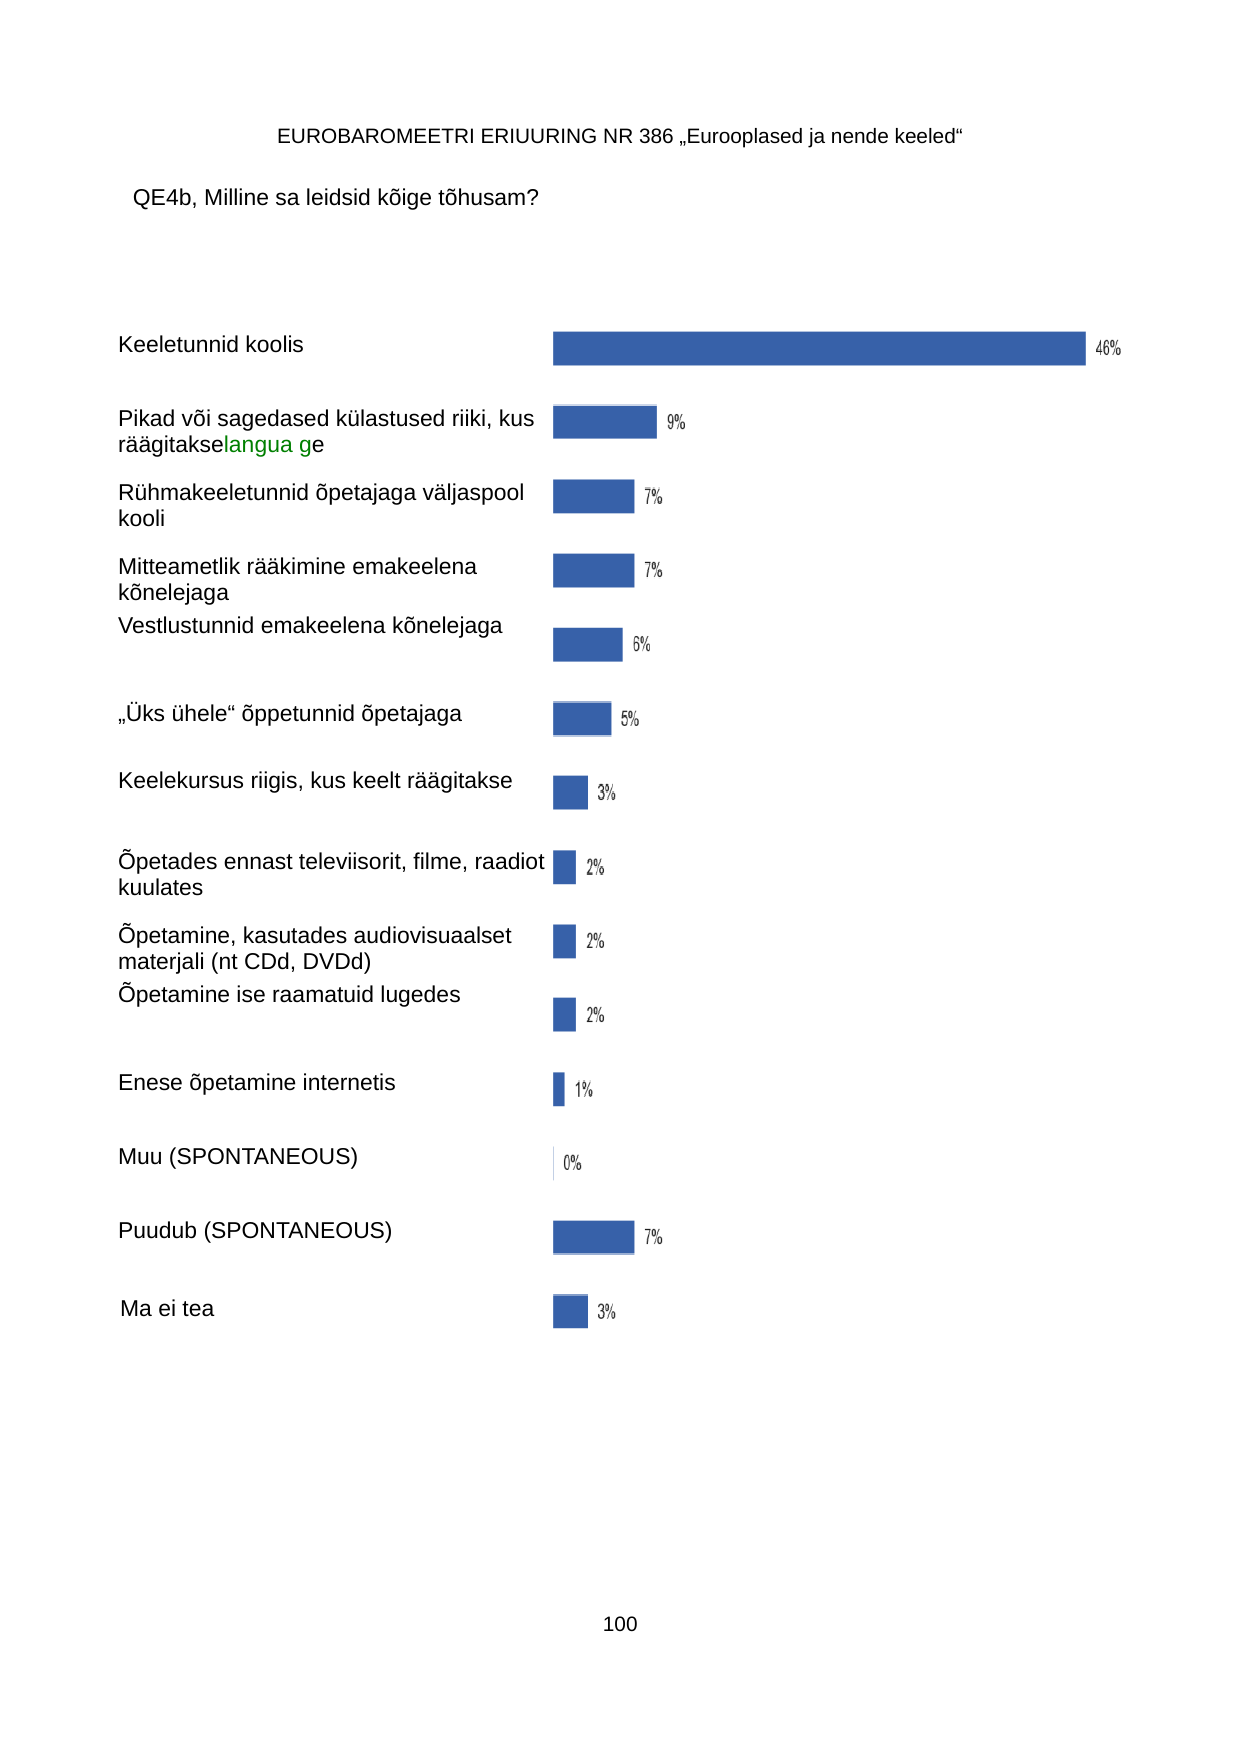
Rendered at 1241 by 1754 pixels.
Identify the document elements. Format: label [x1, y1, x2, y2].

picture [546, 316, 1152, 1344]
